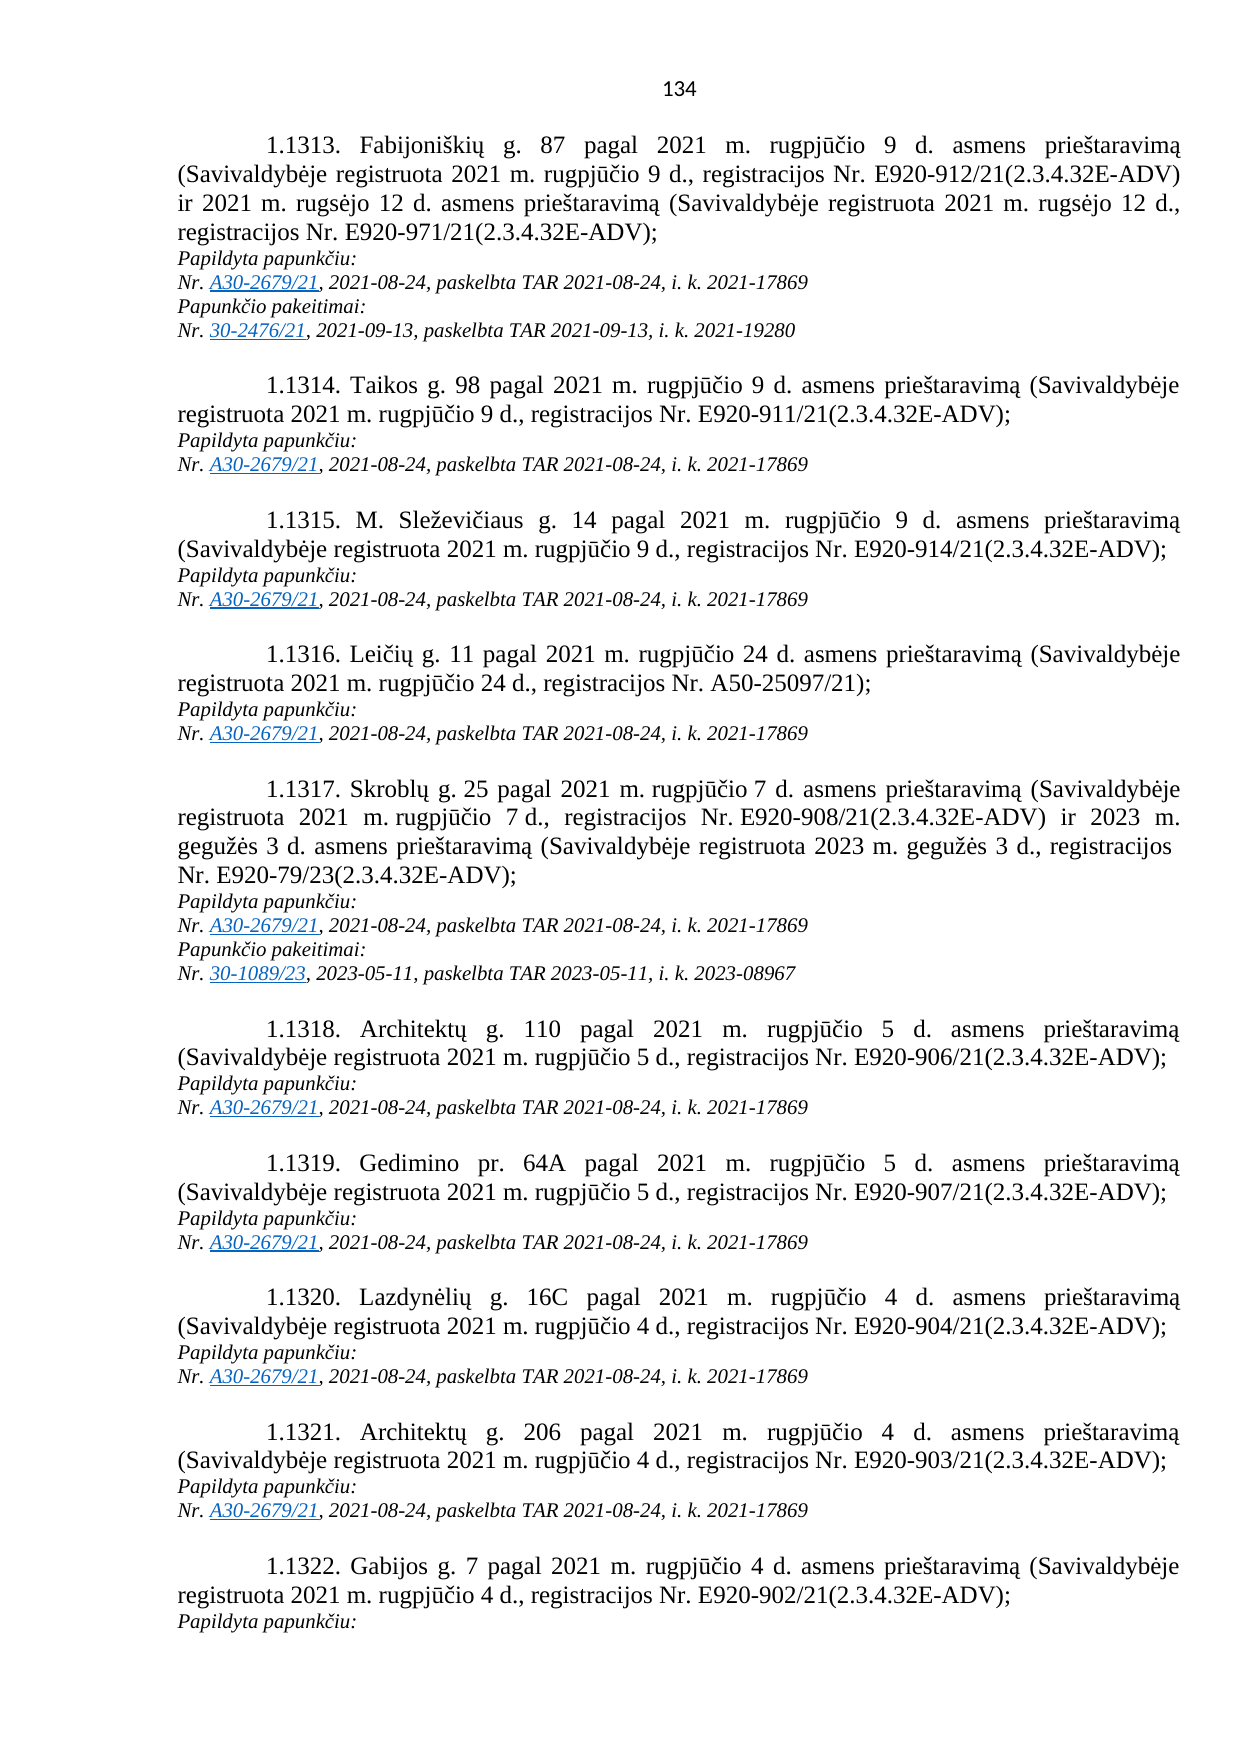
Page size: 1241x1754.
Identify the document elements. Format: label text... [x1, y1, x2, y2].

text 1.1318. Architektų g. 110 pagal 2021 m. rugpjūčio 5 d. asmens prieštaravimą (Savivaldybėje registruota 2021 m. rugpjūčio 5 d., registracijos Nr. E920-906/21(2.3.4.32E-ADV); [177, 1014, 1181, 1071]
text 1.1322. Gabijos g. 7 pagal 2021 m. rugpjūčio 4 d. asmens prieštaravimą (Savivaldybėje registruota 2021 m. rugpjūčio 4 d., registracijos Nr. E920-902/21(2.3.4.32E-ADV); [177, 1551, 1181, 1609]
text Nr. A30-2679/21, 2021-08-24, paskelbta TAR 2021-08-24, i. k. 2021-17869 [177, 721, 1181, 745]
text Nr. A30-2679/21, 2021-08-24, paskelbta TAR 2021-08-24, i. k. 2021-17869 [177, 452, 1181, 476]
text 1.1317. Skroblų g. 25 pagal 2021 m. rugpjūčio 7 d. asmens prieštaravimą (Savivaldybėje registruota 2021 m. rugpjūčio 7 d., registracijos Nr. E920-908/21(2.3.4.32E-ADV) ir 2023 m. gegužės 3 d. asmens prieštaravimą (Savivaldybėje registruota 2023 m. gegužės 3 d., registracijos Nr. E920-79/23(2.3.4.32E-ADV); [177, 774, 1181, 889]
text Papildyta papunkčiu: [177, 428, 1181, 452]
text Nr. A30-2679/21, 2021-08-24, paskelbta TAR 2021-08-24, i. k. 2021-17869 [177, 1364, 1181, 1388]
text Nr. 30-1089/23, 2023-05-11, paskelbta TAR 2023-05-11, i. k. 2023-08967 [177, 961, 1181, 985]
text Nr. A30-2679/21, 2021-08-24, paskelbta TAR 2021-08-24, i. k. 2021-17869 [177, 913, 1181, 937]
text 1.1316. Leičių g. 11 pagal 2021 m. rugpjūčio 24 d. asmens prieštaravimą (Savivaldybėje registruota 2021 m. rugpjūčio 24 d., registracijos Nr. A50-25097/21); [177, 639, 1181, 697]
text Nr. A30-2679/21, 2021-08-24, paskelbta TAR 2021-08-24, i. k. 2021-17869 [177, 270, 1181, 294]
text Nr. 30-2476/21, 2021-09-13, paskelbta TAR 2021-09-13, i. k. 2021-19280 [177, 318, 1181, 342]
text 1.1315. M. Sleževičiaus g. 14 pagal 2021 m. rugpjūčio 9 d. asmens prieštaravimą (Savivaldybėje registruota 2021 m. rugpjūčio 9 d., registracijos Nr. E920-914/21(2.3.4.32E-ADV); [177, 505, 1181, 562]
text Nr. A30-2679/21, 2021-08-24, paskelbta TAR 2021-08-24, i. k. 2021-17869 [177, 1095, 1181, 1119]
text 1.1319. Gedimino pr. 64A pagal 2021 m. rugpjūčio 5 d. asmens prieštaravimą (Savivaldybėje registruota 2021 m. rugpjūčio 5 d., registracijos Nr. E920-907/21(2.3.4.32E-ADV); [177, 1148, 1181, 1206]
text Papildyta papunkčiu: [177, 1609, 1181, 1633]
text Papildyta papunkčiu: [177, 889, 1181, 913]
text Papildyta papunkčiu: [177, 1071, 1181, 1095]
text 1.1313. Fabijoniškių g. 87 pagal 2021 m. rugpjūčio 9 d. asmens prieštaravimą (Savivaldybėje registruota 2021 m. rugpjūčio 9 d., registracijos Nr. E920-912/21(2.3.4.32E-ADV) ir 2021 m. rugsėjo 12 d. asmens prieštaravimą (Savivaldybėje registruota 2021 m. rugsėjo 12 d., registracijos Nr. E920-971/21(2.3.4.32E-ADV); [177, 131, 1181, 246]
text Nr. A30-2679/21, 2021-08-24, paskelbta TAR 2021-08-24, i. k. 2021-17869 [177, 1498, 1181, 1522]
text Papildyta papunkčiu: [177, 1206, 1181, 1230]
text Papildyta papunkčiu: [177, 697, 1181, 721]
text 1.1321. Architektų g. 206 pagal 2021 m. rugpjūčio 4 d. asmens prieštaravimą (Savivaldybėje registruota 2021 m. rugpjūčio 4 d., registracijos Nr. E920-903/21(2.3.4.32E-ADV); [177, 1417, 1181, 1474]
text Papunkčio pakeitimai: [177, 937, 1181, 961]
text Papildyta papunkčiu: [177, 246, 1181, 270]
text Papunkčio pakeitimai: [177, 294, 1181, 318]
text Papildyta papunkčiu: [177, 562, 1181, 587]
text Papildyta papunkčiu: [177, 1474, 1181, 1498]
text 1.1320. Lazdynėlių g. 16C pagal 2021 m. rugpjūčio 4 d. asmens prieštaravimą (Savivaldybėje registruota 2021 m. rugpjūčio 4 d., registracijos Nr. E920-904/21(2.3.4.32E-ADV); [177, 1282, 1181, 1340]
text Nr. A30-2679/21, 2021-08-24, paskelbta TAR 2021-08-24, i. k. 2021-17869 [177, 1230, 1181, 1254]
text Papildyta papunkčiu: [177, 1340, 1181, 1364]
text 1.1314. Taikos g. 98 pagal 2021 m. rugpjūčio 9 d. asmens prieštaravimą (Savivaldybėje registruota 2021 m. rugpjūčio 9 d., registracijos Nr. E920-911/21(2.3.4.32E-ADV); [177, 371, 1181, 428]
text Nr. A30-2679/21, 2021-08-24, paskelbta TAR 2021-08-24, i. k. 2021-17869 [177, 587, 1181, 611]
